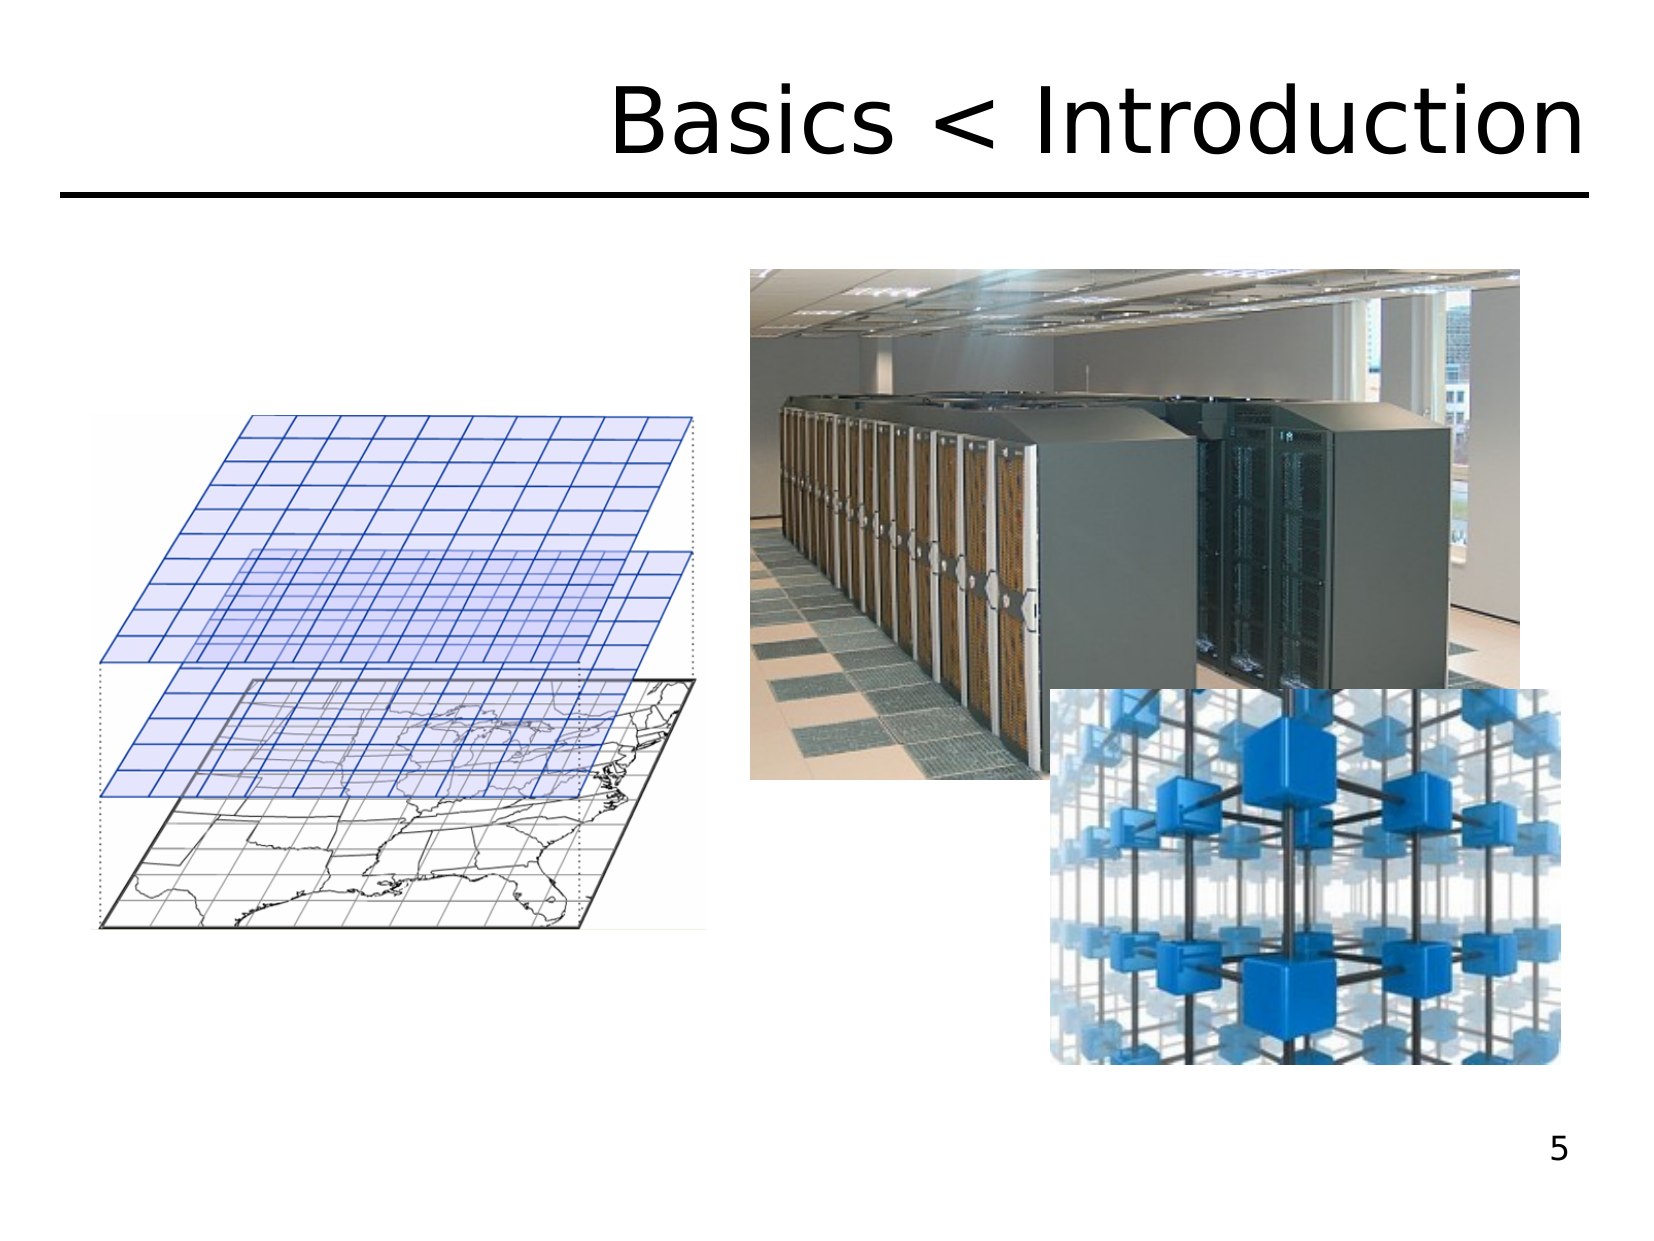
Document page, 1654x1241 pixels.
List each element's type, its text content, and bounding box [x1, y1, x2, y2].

title Basics < Introduction [101, 17, 1590, 226]
picture [90, 415, 706, 931]
picture [750, 269, 1561, 1066]
